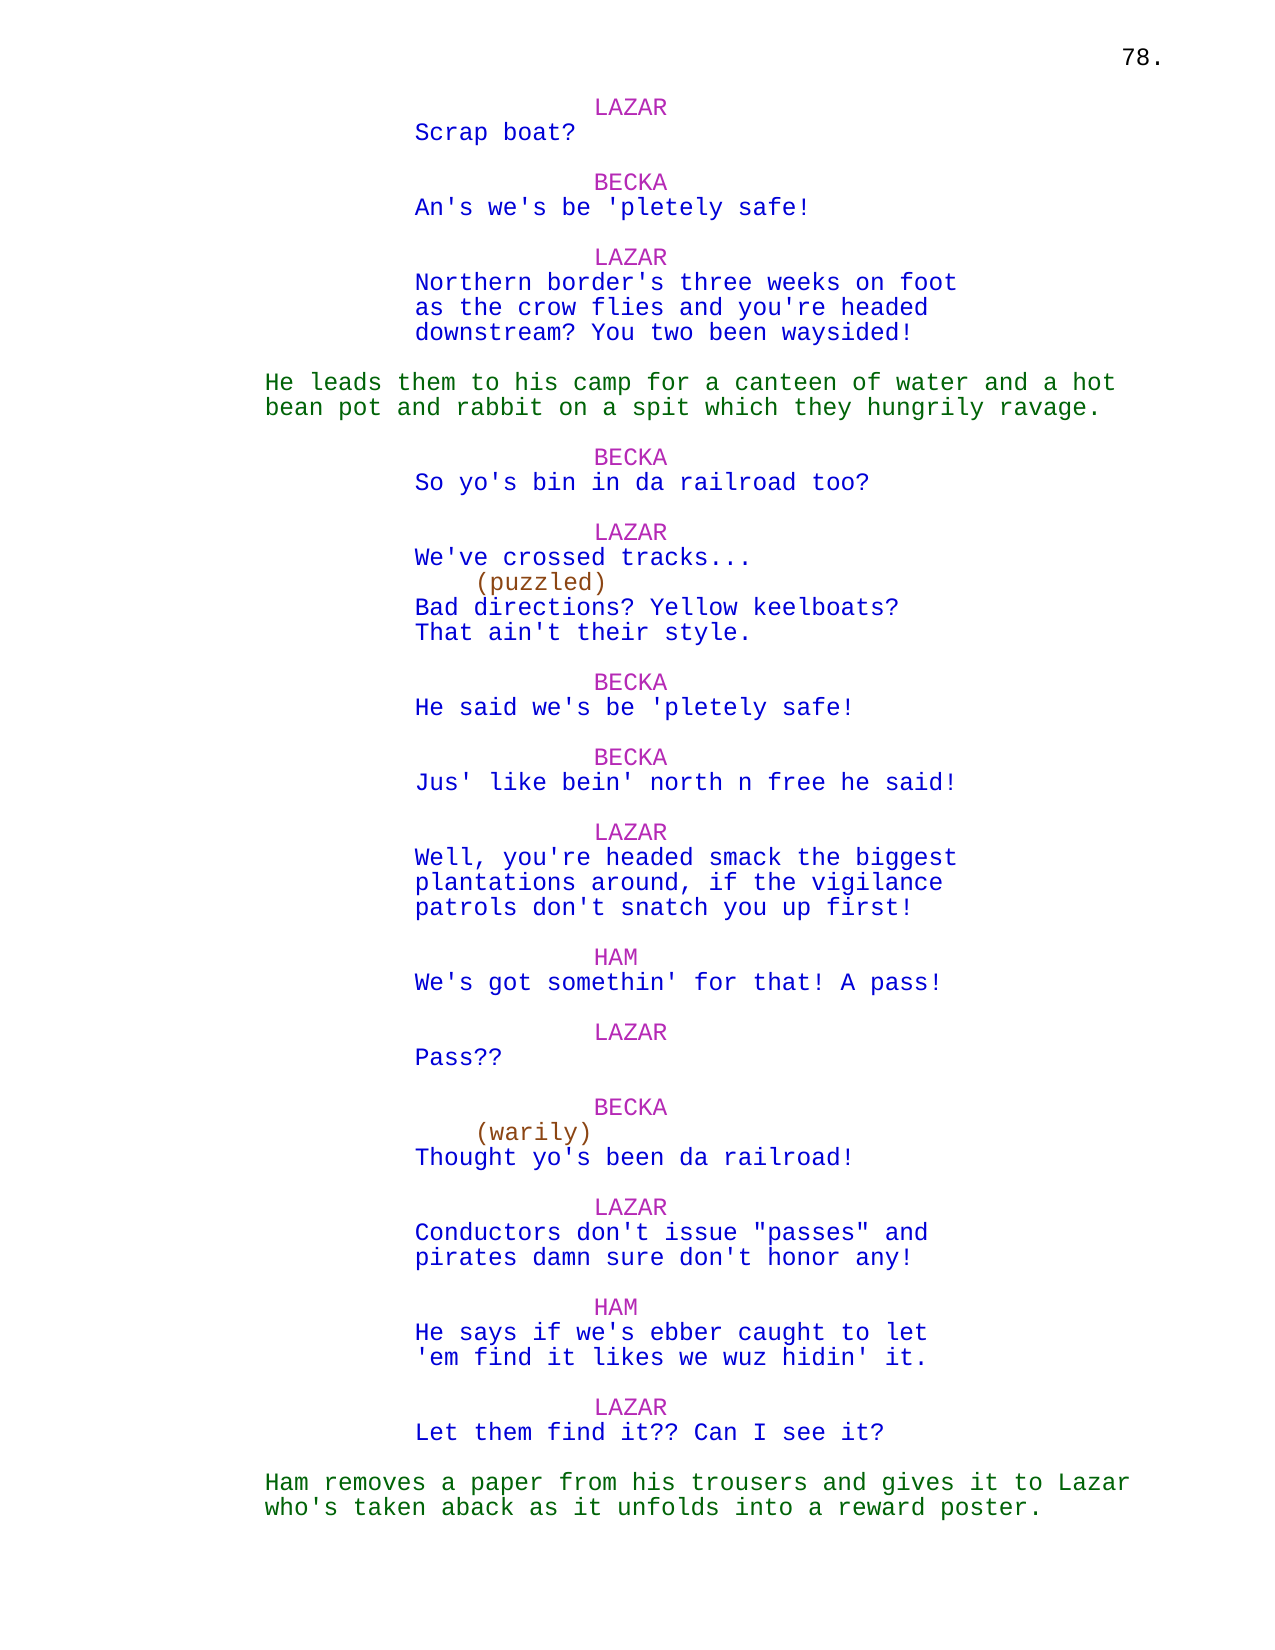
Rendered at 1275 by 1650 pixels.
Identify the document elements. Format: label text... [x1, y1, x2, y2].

text He says if we's ebber caught to let 'em find it likes we wuz hidin' it. [414, 1320, 967, 1370]
text He said we's be 'pletely safe! [414, 695, 967, 720]
text LAZAR [594, 520, 1163, 545]
text LAZAR [594, 1395, 1163, 1420]
text Thought yo's been da railroad! [414, 1145, 967, 1170]
text HAM [594, 945, 1163, 970]
text We's got somethin' for that! A pass! [414, 970, 967, 995]
text LAZAR [594, 1195, 1163, 1220]
text Well, you're headed smack the biggest plantations around, if the vigilance patrols don't snatch you up first! [414, 845, 967, 920]
text Conductors don't issue "passes" and pirates damn sure don't honor any! [414, 1220, 967, 1270]
text HAM [594, 1295, 1163, 1320]
text Northern border's three weeks on foot as the crow flies and you're headed downstream? You two been waysided! [414, 270, 967, 345]
text Bad directions? Yellow keelboats? That ain't their style. [414, 595, 967, 645]
text Let them find it?? Can I see it? [414, 1420, 967, 1445]
text LAZAR [594, 245, 1163, 270]
text BECKA [594, 170, 1163, 195]
text Scrap boat? [414, 120, 967, 145]
text LAZAR [594, 1020, 1163, 1045]
text So yo's bin in da railroad too? [414, 470, 967, 495]
text Pass?? [414, 1045, 967, 1070]
text (puzzled) [475, 570, 789, 595]
text An's we's be 'pletely safe! [414, 195, 967, 220]
text Jus' like bein' north n free he said! [414, 770, 967, 795]
text LAZAR [594, 95, 1163, 120]
text Ham removes a paper from his trousers and gives it to Lazar who's taken aback as it unfolds into a reward poster. [264, 1470, 1167, 1520]
text We've crossed tracks... [414, 545, 967, 570]
text He leads them to his camp for a canteen of water and a hot bean pot and rabbit on a spit which they hungrily ravage. [264, 370, 1167, 420]
text BECKA [594, 445, 1163, 470]
text LAZAR [594, 820, 1163, 845]
text BECKA [594, 1095, 1163, 1120]
text BECKA [594, 745, 1163, 770]
text (warily) [475, 1120, 789, 1145]
text BECKA [594, 670, 1163, 695]
